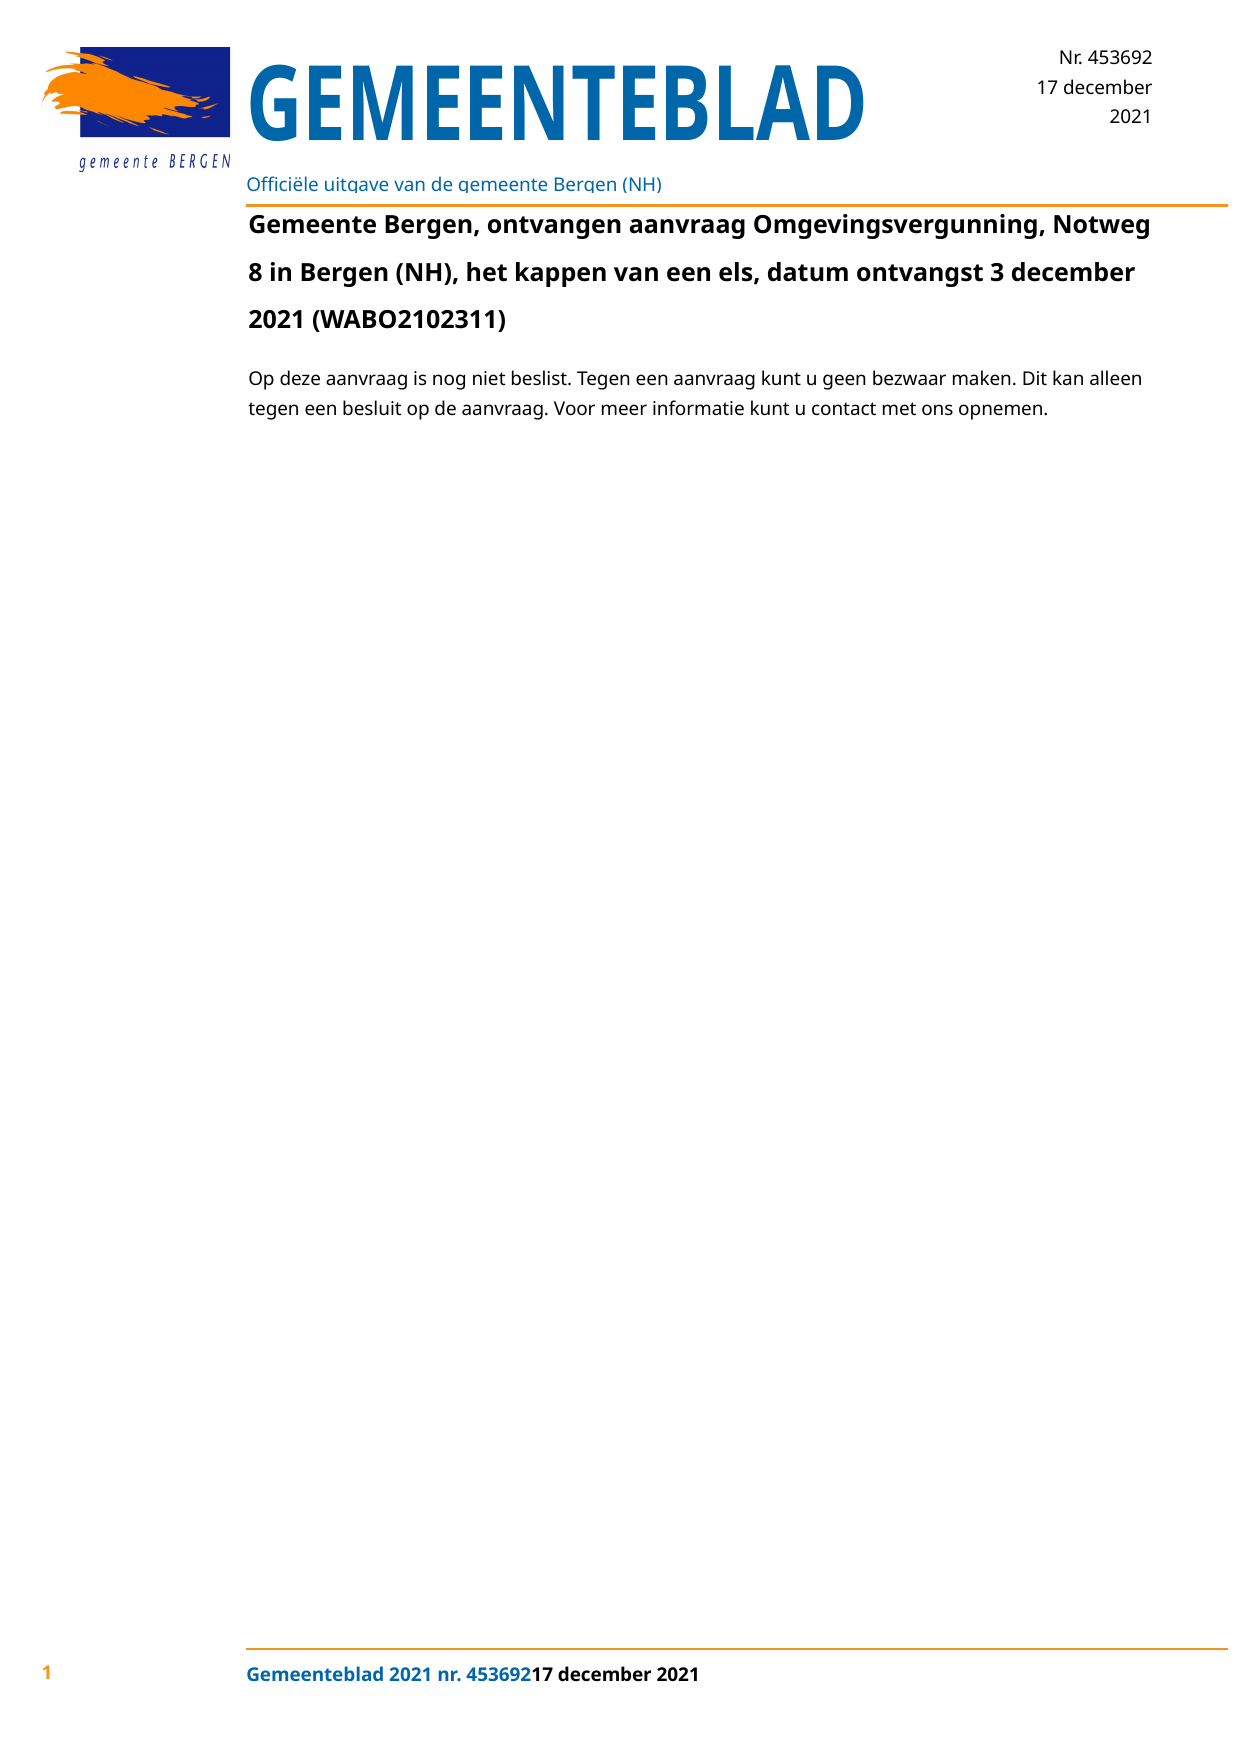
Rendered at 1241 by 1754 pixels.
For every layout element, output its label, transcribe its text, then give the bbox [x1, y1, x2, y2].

text Op deze aanvraag is nog niet beslist. Tegen een aanvraag kunt u geen bezwaar maken. Dit kan alleen tegen een besluit op de aanvraag. Voor meer informatie kunt u contact met ons opnemen. [248, 366, 1152, 421]
picture [41, 47, 231, 172]
text Gemeente Bergen, ontvangen aanvraag Omgevingsvergunning, Notweg 8 in Bergen (NH), het kappen van een els, datum ontvangst 3 december 2021 (WABO2102311) [248, 207, 1152, 336]
